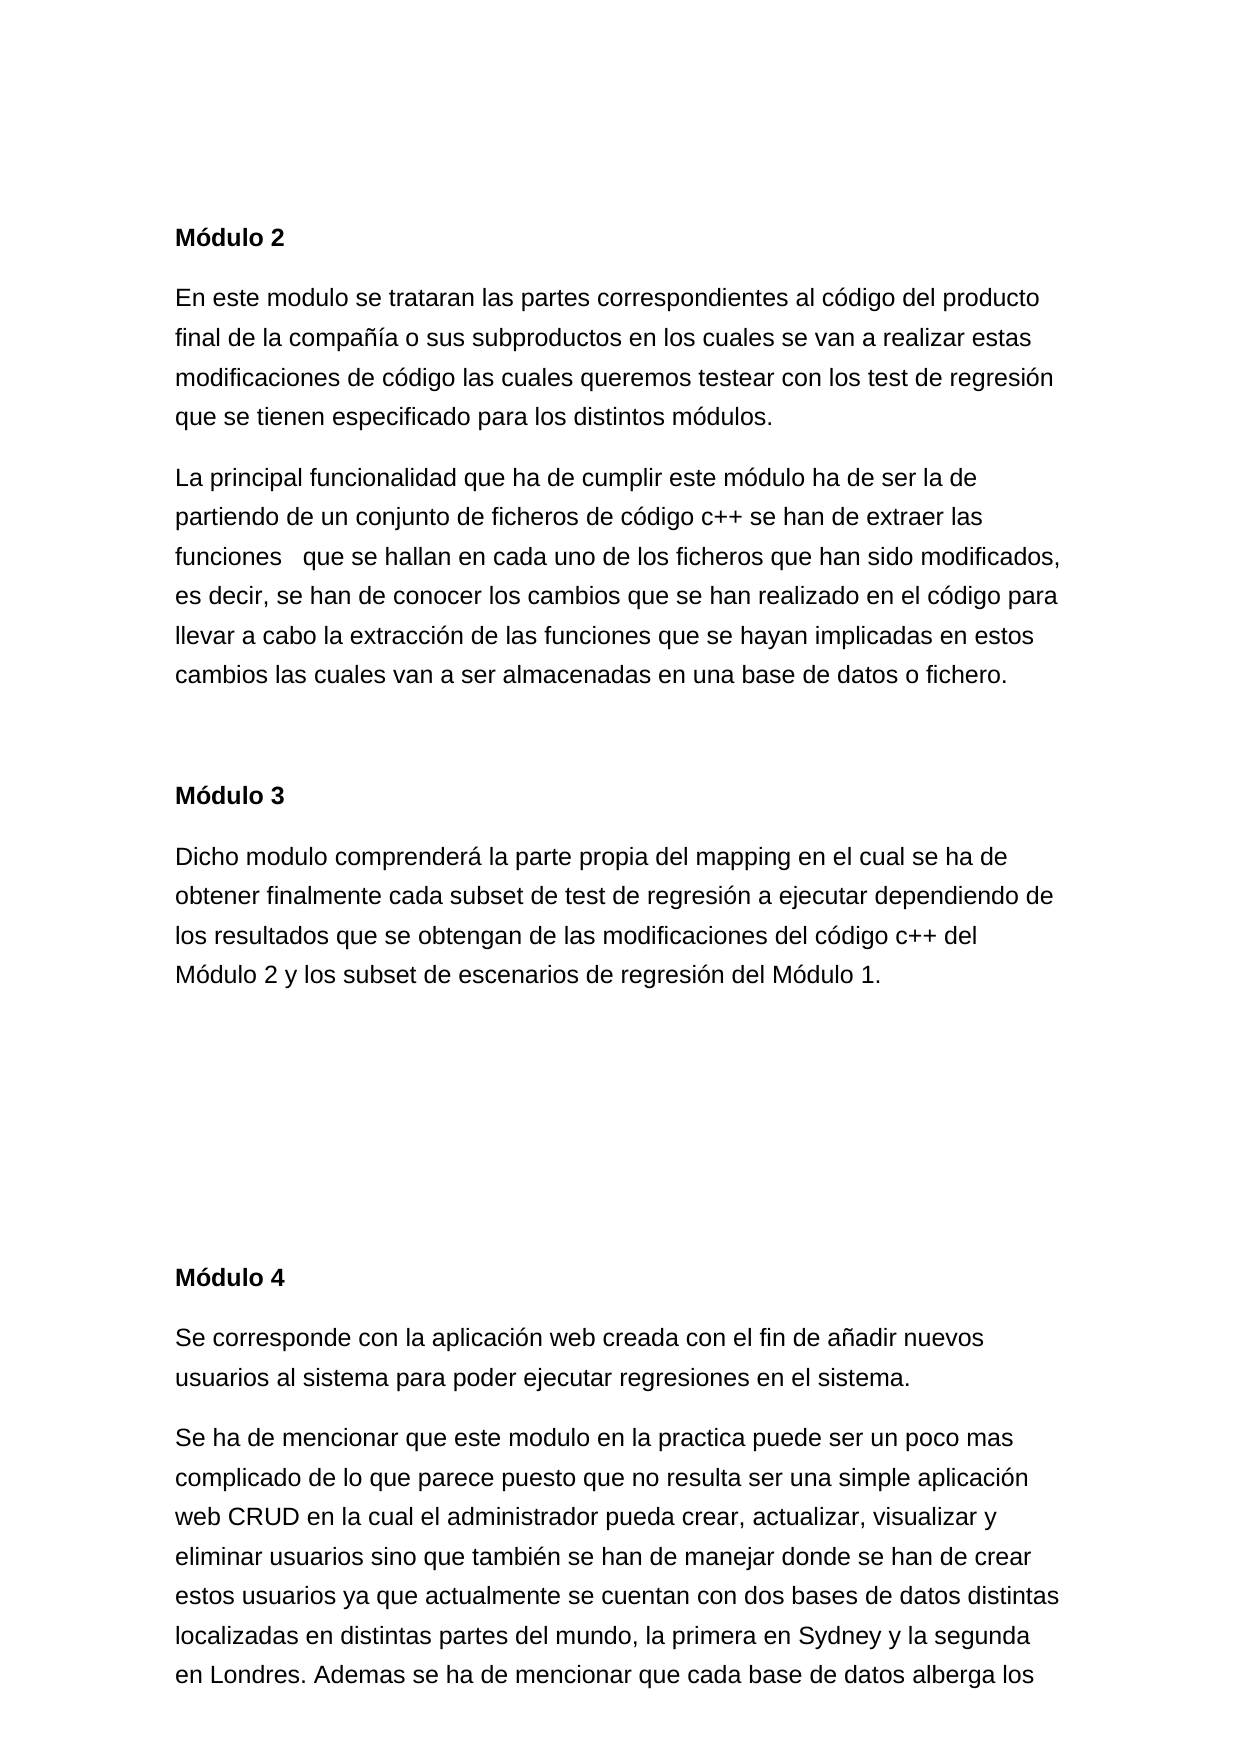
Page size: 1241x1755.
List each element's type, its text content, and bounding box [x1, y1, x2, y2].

text Se ha de mencionar que este modulo en la practica puede ser un poco mas complicado de lo que parece puesto que no resulta ser una simple aplicación web CRUD en la cual el administrador pueda crear, actualizar, visualizar y eliminar usuarios sino que también se han de manejar donde se han de crear estos usuarios ya que actualmente se cuentan con dos bases de datos distintas localizadas en distintas partes del mundo, la primera en Sydney y la segunda en Londres. Ademas se ha de mencionar que cada base de datos alberga los [175, 1423, 1065, 1689]
text Módulo 4 [175, 1262, 1065, 1291]
text En este modulo se trataran las partes correspondientes al código del producto final de la compañía o sus subproductos en los cuales se van a realizar estas modificaciones de código las cuales queremos testear con los test de regresión que se tienen especificado para los distintos módulos. [175, 283, 1065, 431]
text Módulo 2 [175, 223, 1065, 252]
text Se corresponde con la aplicación web creada con el fin de añadir nuevos usuarios al sistema para poder ejecutar regresiones en el sistema. [175, 1323, 1065, 1391]
text Módulo 3 [175, 781, 1065, 810]
text Dicho modulo comprenderá la parte propia del mapping en el cual se ha de obtener finalmente cada subset de test de regresión a ejecutar dependiendo de los resultados que se obtengan de las modificaciones del código c++ del Módulo 2 y los subset de escenarios de regresión del Módulo 1. [175, 842, 1065, 989]
text La principal funcionalidad que ha de cumplir este módulo ha de ser la de partiendo de un conjunto de ficheros de código c++ se han de extraer las funciones que se hallan en cada uno de los ficheros que han sido modificados, es decir, se han de conocer los cambios que se han realizado en el código para llevar a cabo la extracción de las funciones que se hayan implicadas en estos cambios las cuales van a ser almacenadas en una base de datos o fichero. [175, 462, 1065, 689]
